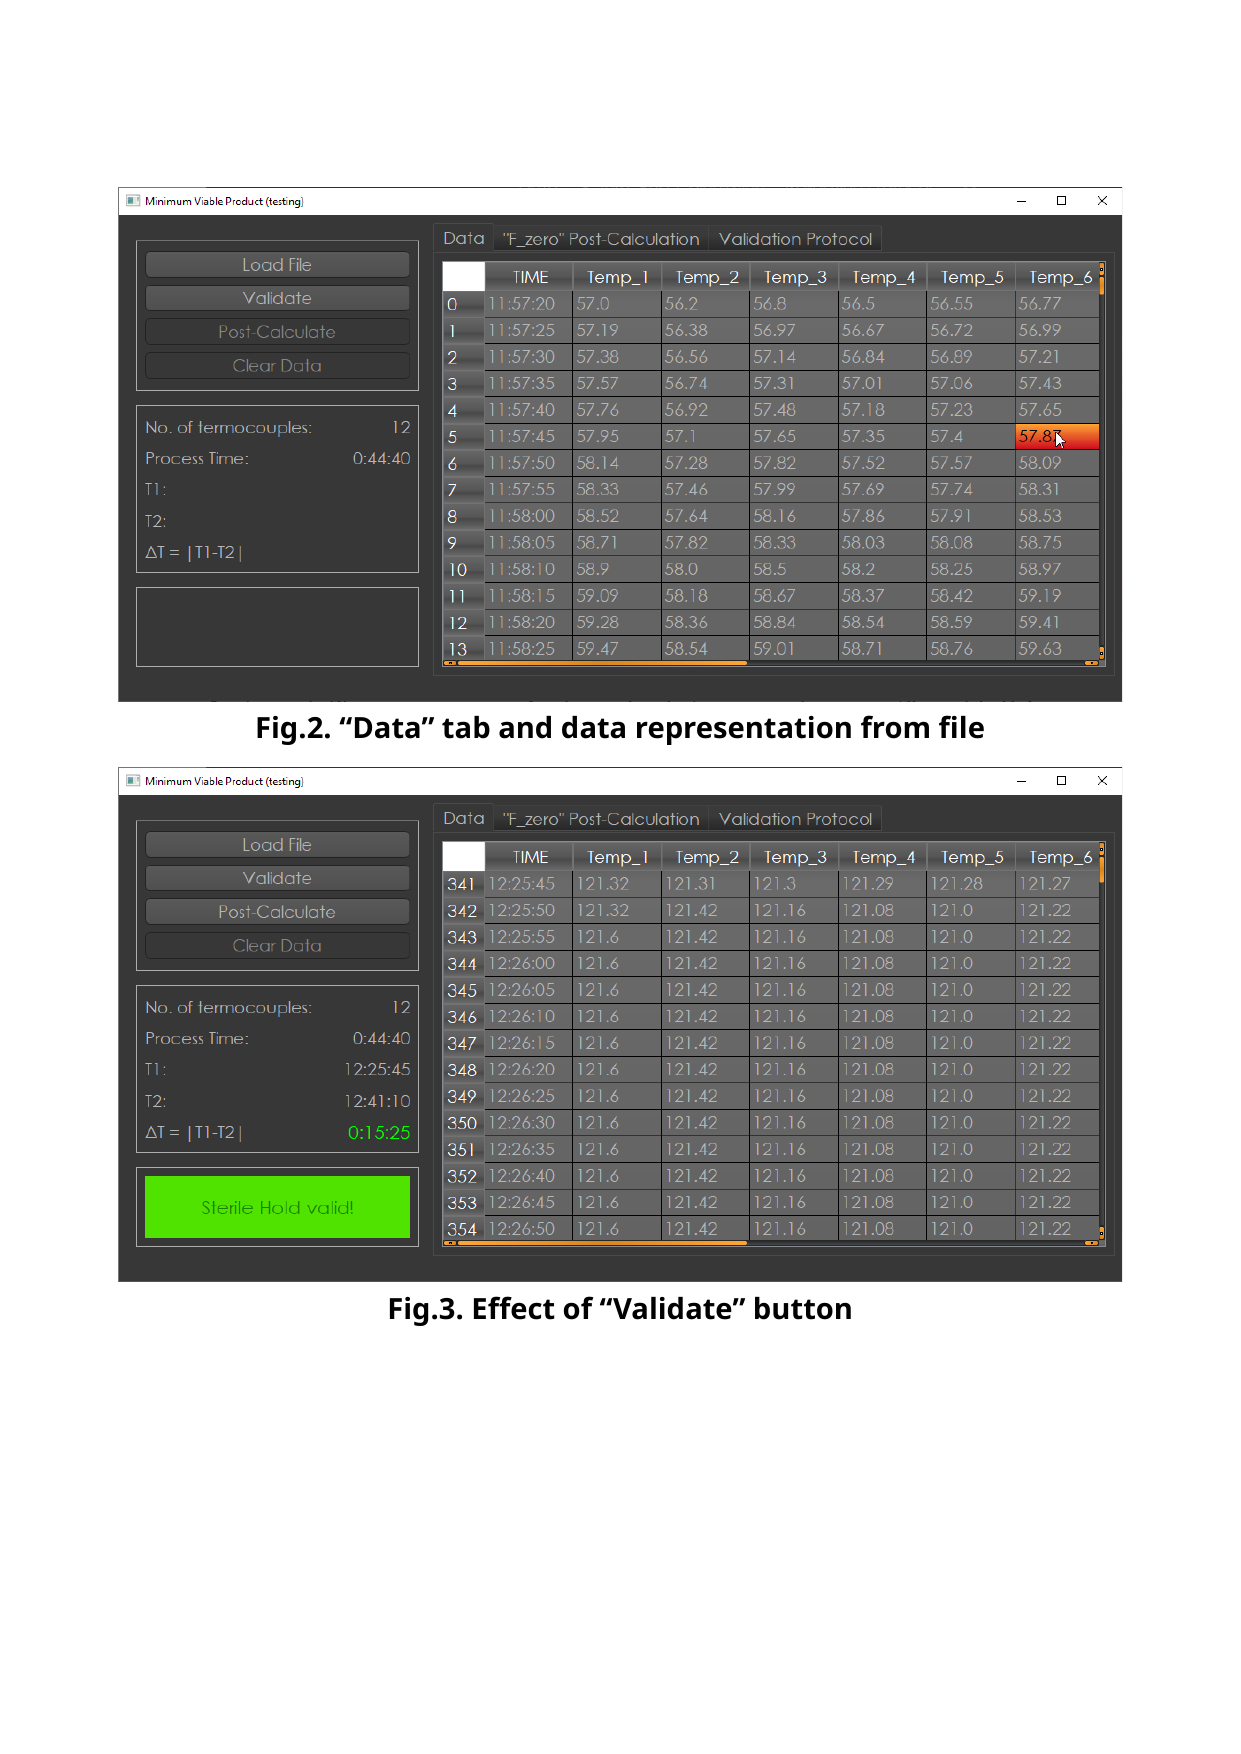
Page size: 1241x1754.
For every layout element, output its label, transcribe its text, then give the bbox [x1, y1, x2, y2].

picture [118, 767, 1123, 1282]
text Fig.3. Effect of “Validate” button [118, 1282, 1122, 1328]
text Fig.2. “Data” tab and data representation from file [118, 702, 1122, 747]
picture [118, 187, 1123, 702]
